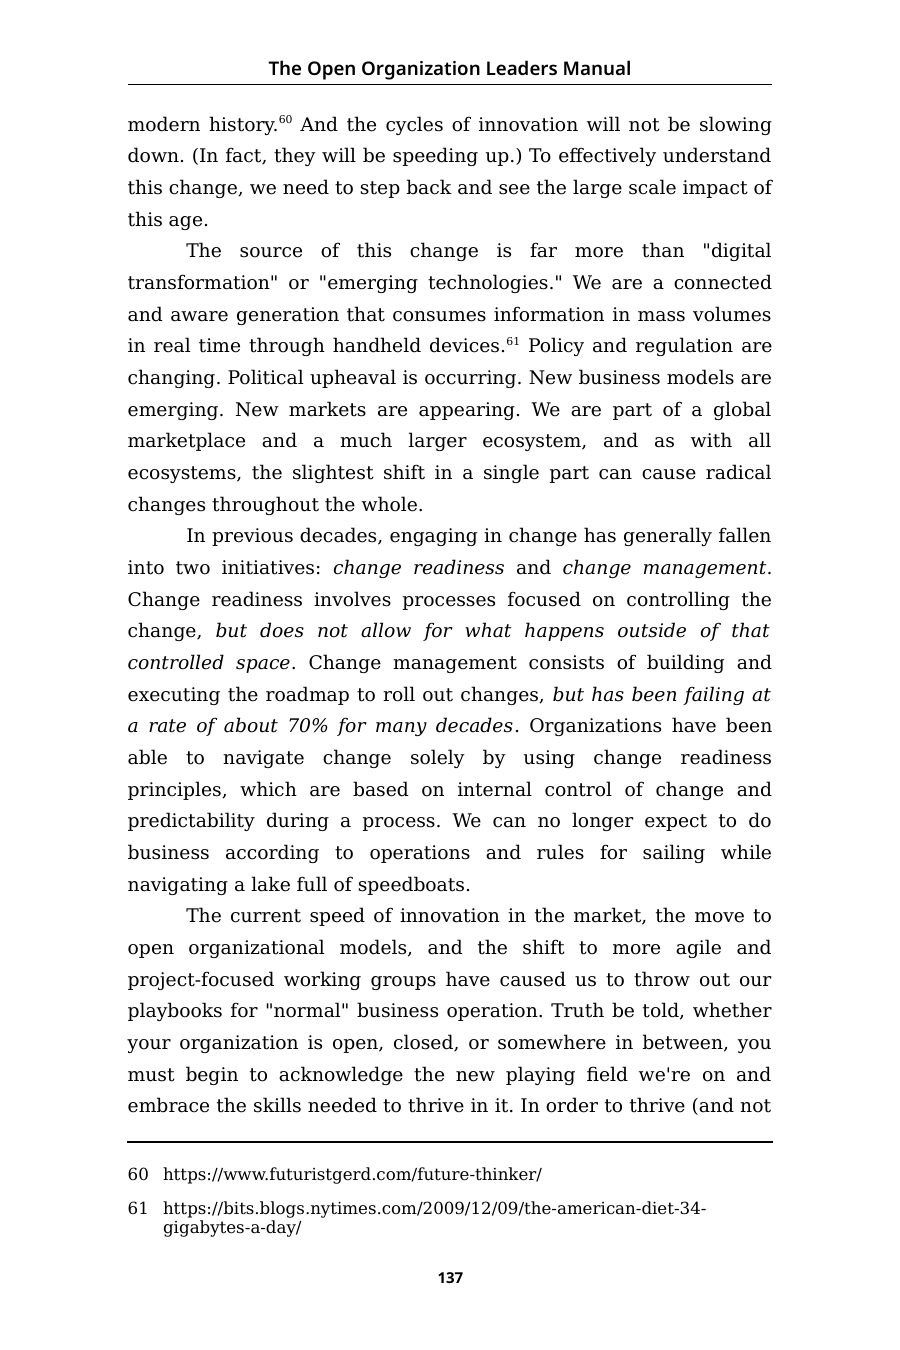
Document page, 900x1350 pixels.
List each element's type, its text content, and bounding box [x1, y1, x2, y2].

text The source of this change is far more than "digital transformation" or "emerging technologies." We are a connected and aware generation that consumes information in mass volumes in real time through handheld devices. Policy and regulation are changing. Political upheaval is occurring. New business models are emerging. New markets are appearing. We are part of a global marketplace and a much larger ecosystem, and as with all ecosystems, the slightest shift in a single part can cause radical changes throughout the whole. [127, 241, 772, 516]
text The current speed of innovation in the market, the move to open organizational models, and the shift to more agile and project-focused working groups have caused us to throw out our playbooks for "normal" business operation. Truth be told, whether your organization is open, closed, or somewhere in between, you must begin to acknowledge the new playing field we're on and embrace the skills needed to thrive in it. In order to thrive (and not [127, 906, 772, 1117]
text https://www.futuristgerd.com/future-thinker/ [127, 1164, 772, 1184]
text In previous decades, engaging in change has generally fallen into two initiatives: change readiness and change management. Change readiness involves processes focused on controlling the change, but does not allow for what happens outside of that controlled space. Change management consists of building and executing the roadmap to roll out changes, but has been failing at a rate of about 70% for many decades. Organizations have been able to navigate change solely by using change readiness principles, which are based on internal control of change and predictability during a process. We can no longer expect to do business according to operations and rules for sailing while navigating a lake full of speedboats. [127, 526, 772, 896]
text modern history. And the cycles of innovation will not be slowing down. (In fact, they will be speeding up.) To effectively understand this change, we need to step back and see the large scale impact of this age. [127, 114, 772, 231]
text https://bits.blogs.nytimes.com/2009/12/09/the-american-diet-34-gigabytes-a-day/ [127, 1199, 772, 1237]
